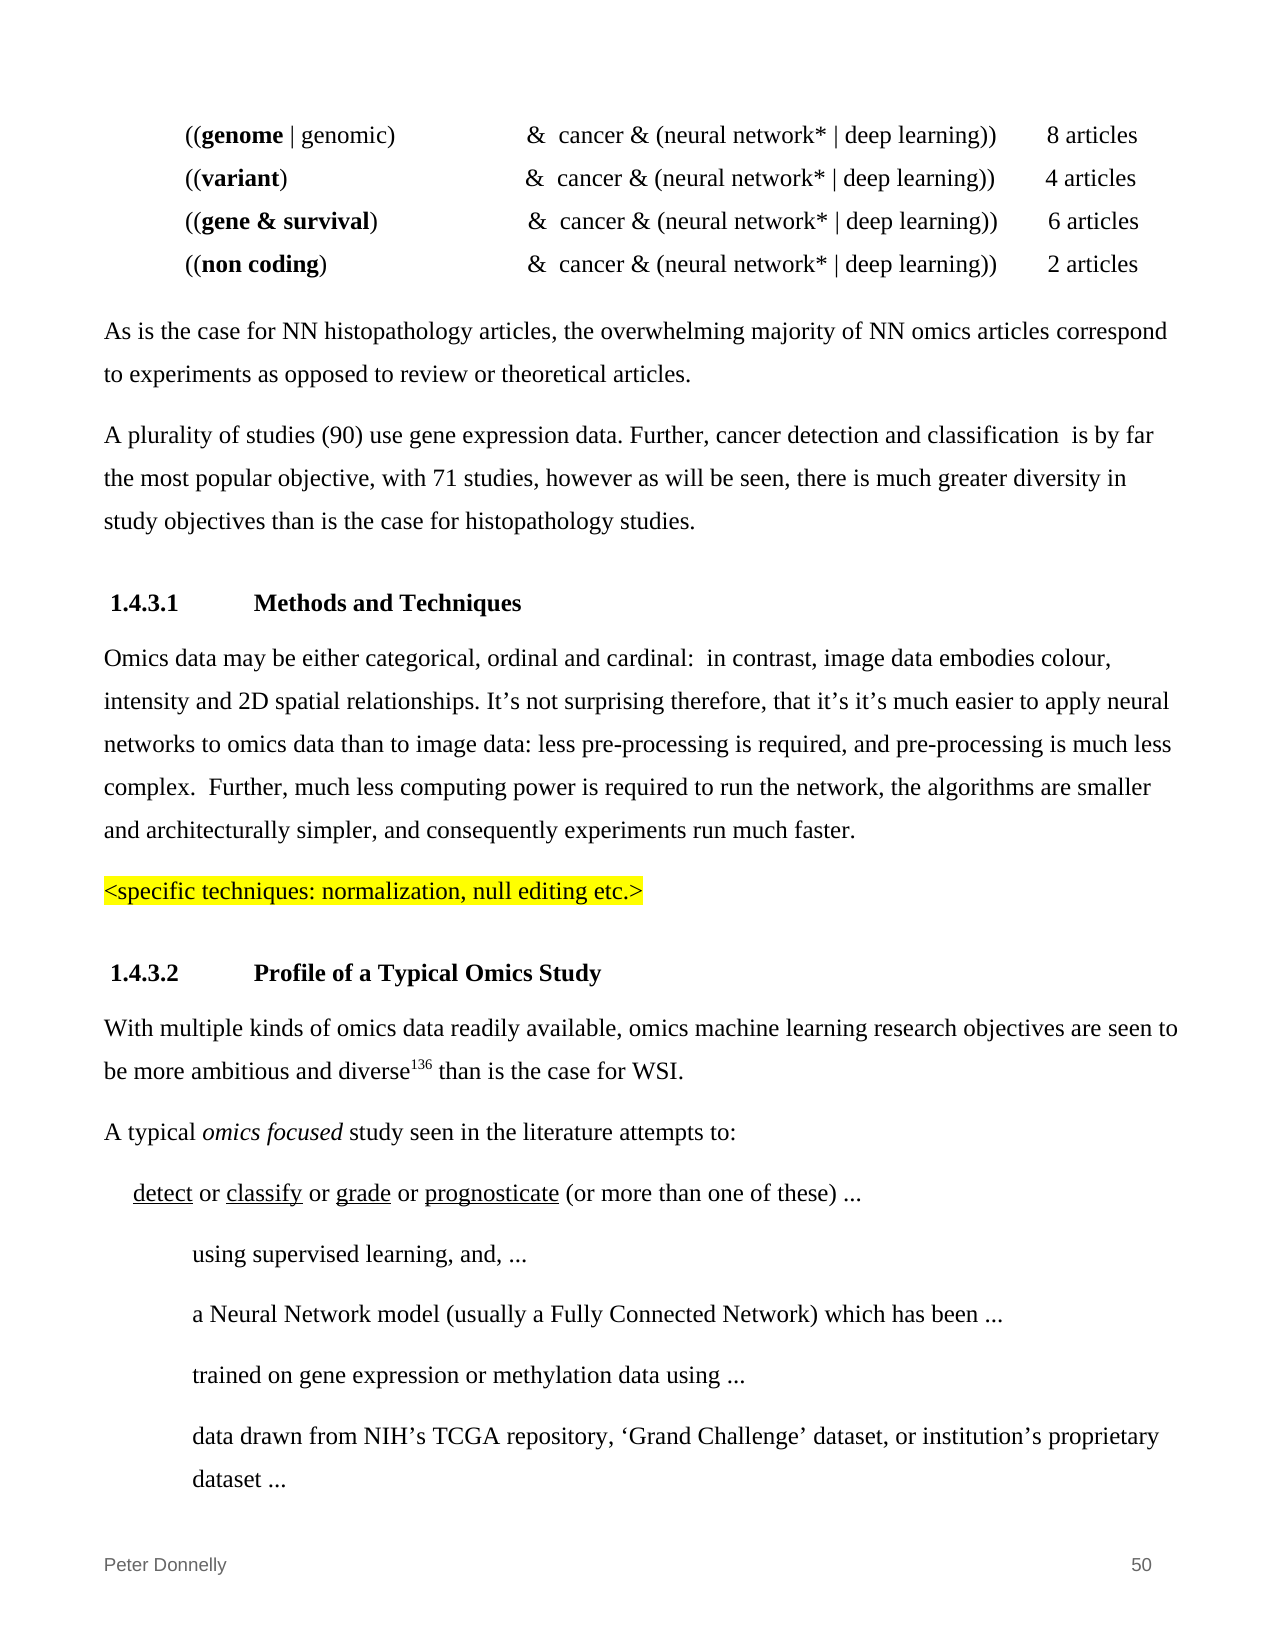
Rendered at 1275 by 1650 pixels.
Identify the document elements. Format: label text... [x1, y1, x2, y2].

text ((genome | genomic) & cancer & (neural network* | deep learning)) 8 articles [178, 120, 1181, 148]
text <specific techniques: normalization, null editing etc.> [103, 876, 1181, 905]
text With multiple kinds of omics data readily available, omics machine learning research objectives are seen to be more ambitious and diverse than is the case for WSI. [103, 1013, 1181, 1085]
text A typical omics focused study seen in the literature attempts to: [103, 1117, 1181, 1146]
text A plurality of studies (90) use gene expression data. Further, cancer detection and classification is by far the most popular objective, with 71 studies, however as will be seen, there is much greater diversity in study objectives than is the case for histopathology studies. [103, 420, 1181, 535]
text ((non coding) & cancer & (neural network* | deep learning)) 2 articles [178, 249, 1181, 278]
text As is the case for NN histopathology articles, the overwhelming majority of NN omics articles correspond to experiments as opposed to review or theoretical articles. [103, 316, 1181, 388]
text ((gene & survival) & cancer & (neural network* | deep learning)) 6 articles [178, 206, 1181, 235]
text a Neural Network model (usually a Fully Connected Network) which has been ... [192, 1299, 1181, 1328]
text using supervised learning, and, ... [192, 1239, 1181, 1267]
text data drawn from NIH’s TCGA repository, ‘Grand Challenge’ dataset, or institution’s proprietary dataset ... [192, 1421, 1181, 1493]
text detect or classify or grade or prognosticate (or more than one of these) ... [133, 1178, 1181, 1207]
text Omics data may be either categorical, ordinal and cardinal: in contrast, image data embodies colour, intensity and 2D spatial relationships. It’s not surprising therefore, that it’s it’s much easier to apply neural networks to omics data than to image data: less pre-processing is required, and pre-processing is much less complex. Further, much less computing power is required to run the network, the algorithms are smaller and architecturally simpler, and consequently experiments run much faster. [103, 643, 1181, 844]
subtitle Methods and Techniques [103, 588, 1181, 616]
text trained on gene expression or methylation data using ... [192, 1360, 1181, 1389]
text ((variant) & cancer & (neural network* | deep learning)) 4 articles [178, 163, 1181, 192]
subtitle Profile of a Typical Omics Study [103, 958, 1181, 986]
